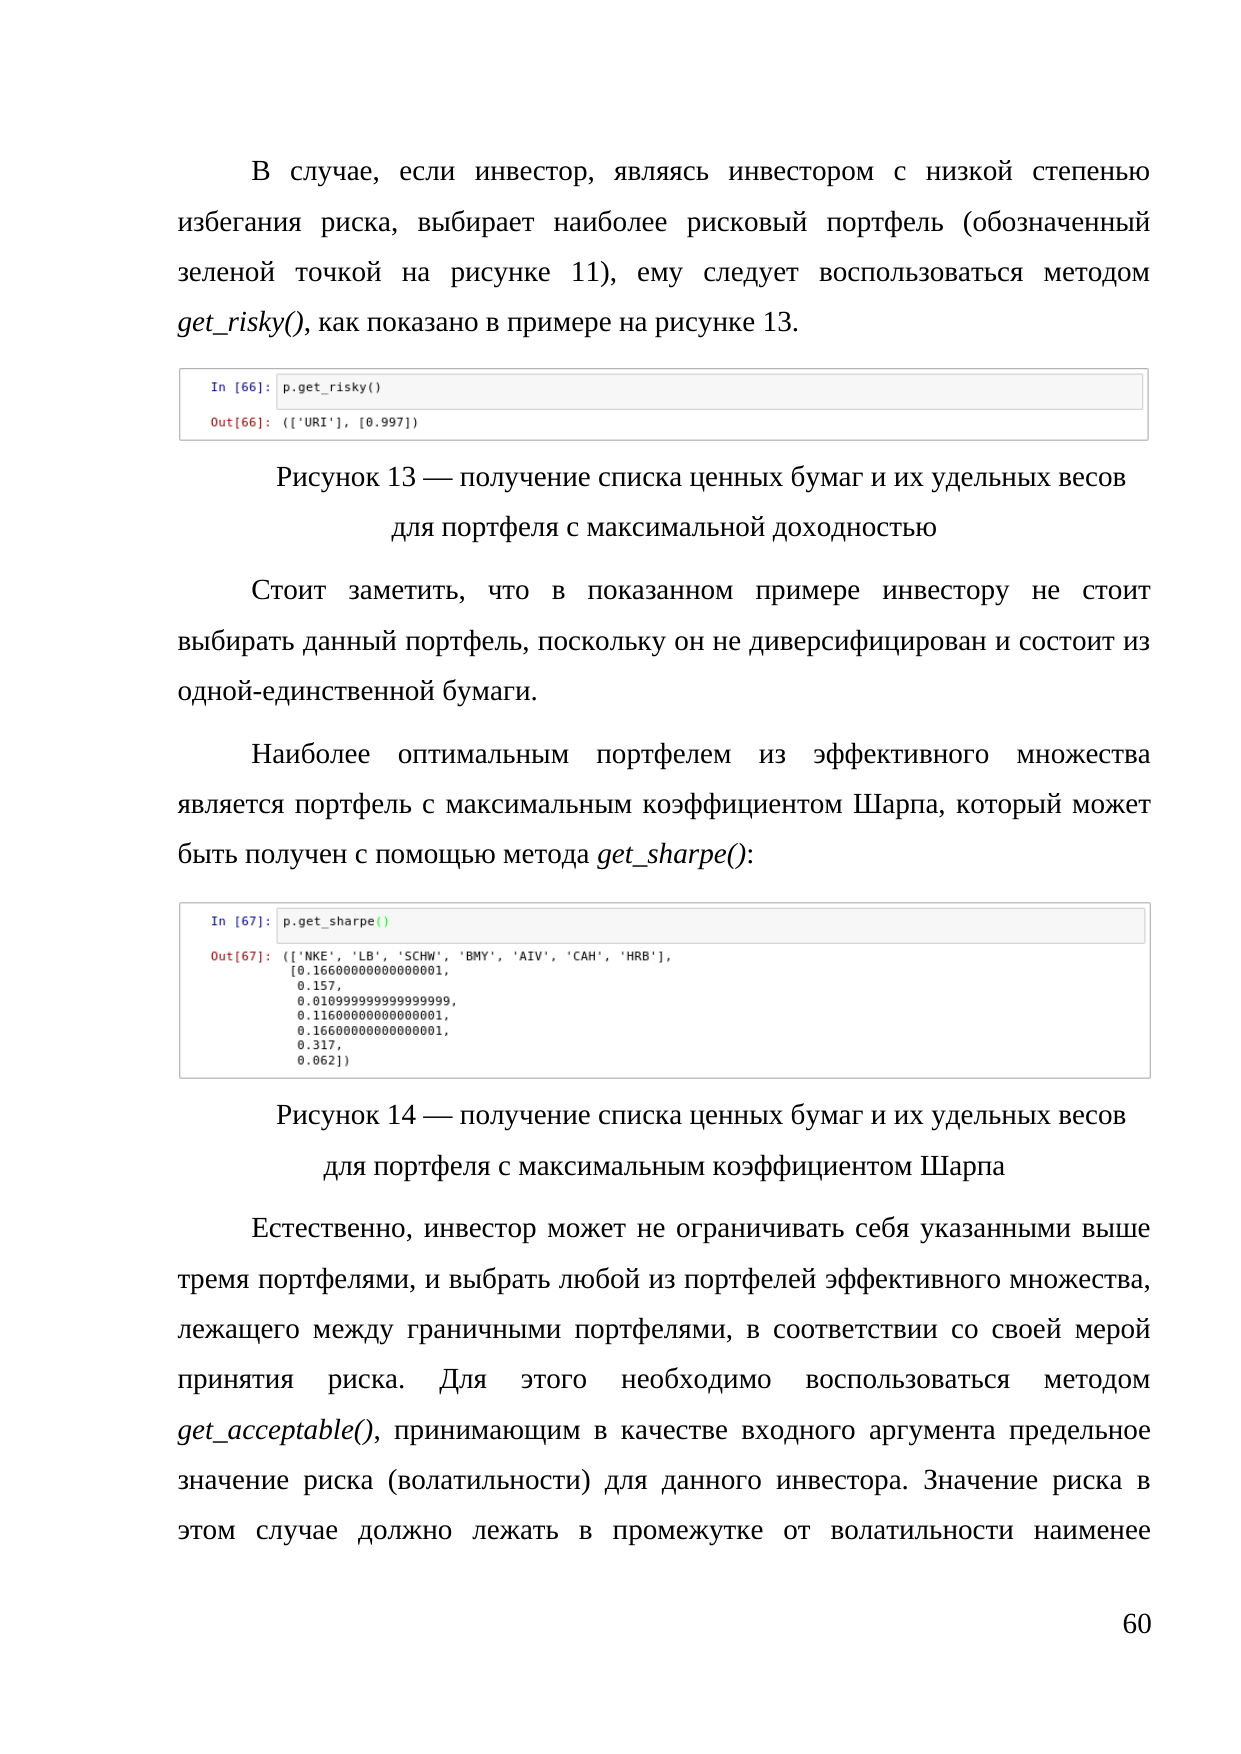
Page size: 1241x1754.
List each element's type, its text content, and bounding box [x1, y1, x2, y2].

text Рисунок 14 — получение списка ценных бумаг и их удельных весов для портфеля с максимальным коэффициентом Шарпа [177, 1081, 1152, 1181]
text Рисунок 13 — получение списка ценных бумаг и их удельных весов для портфеля с максимальной доходностью [177, 443, 1152, 543]
text Естественно, инвестор может не ограничивать себя указанными выше тремя портфелями, и выбрать любой из портфелей эффективного множества, лежащего между граничными портфелями, в соответствии со своей мерой принятия риска. Для этого необходимо воспользоваться методом get_acceptable(), принимающим в качестве входного аргумента предельное значение риска (волатильности) для данного инвестора. Значение риска в этом случае должно лежать в промежутке от волатильности наименее [177, 1211, 1152, 1546]
picture [177, 367, 1152, 443]
text В случае, если инвестор, являясь инвестором с низкой степенью избегания риска, выбирает наиболее рисковый портфель (обозначенный зеленой точкой на рисунке 11), ему следует воспользоваться методом get_risky(), как показано в примере на рисунке 13. [177, 153, 1152, 338]
text Стоит заметить, что в показанном примере инвестору не стоит выбирать данный портфель, поскольку он не диверсифицирован и состоит из одной-единственной бумаги. [177, 572, 1152, 707]
picture [177, 899, 1152, 1081]
text Наиболее оптимальным портфелем из эффективного множества является портфель с максимальным коэффициентом Шарпа, который может быть получен с помощью метода get_sharpe(): [177, 736, 1152, 870]
